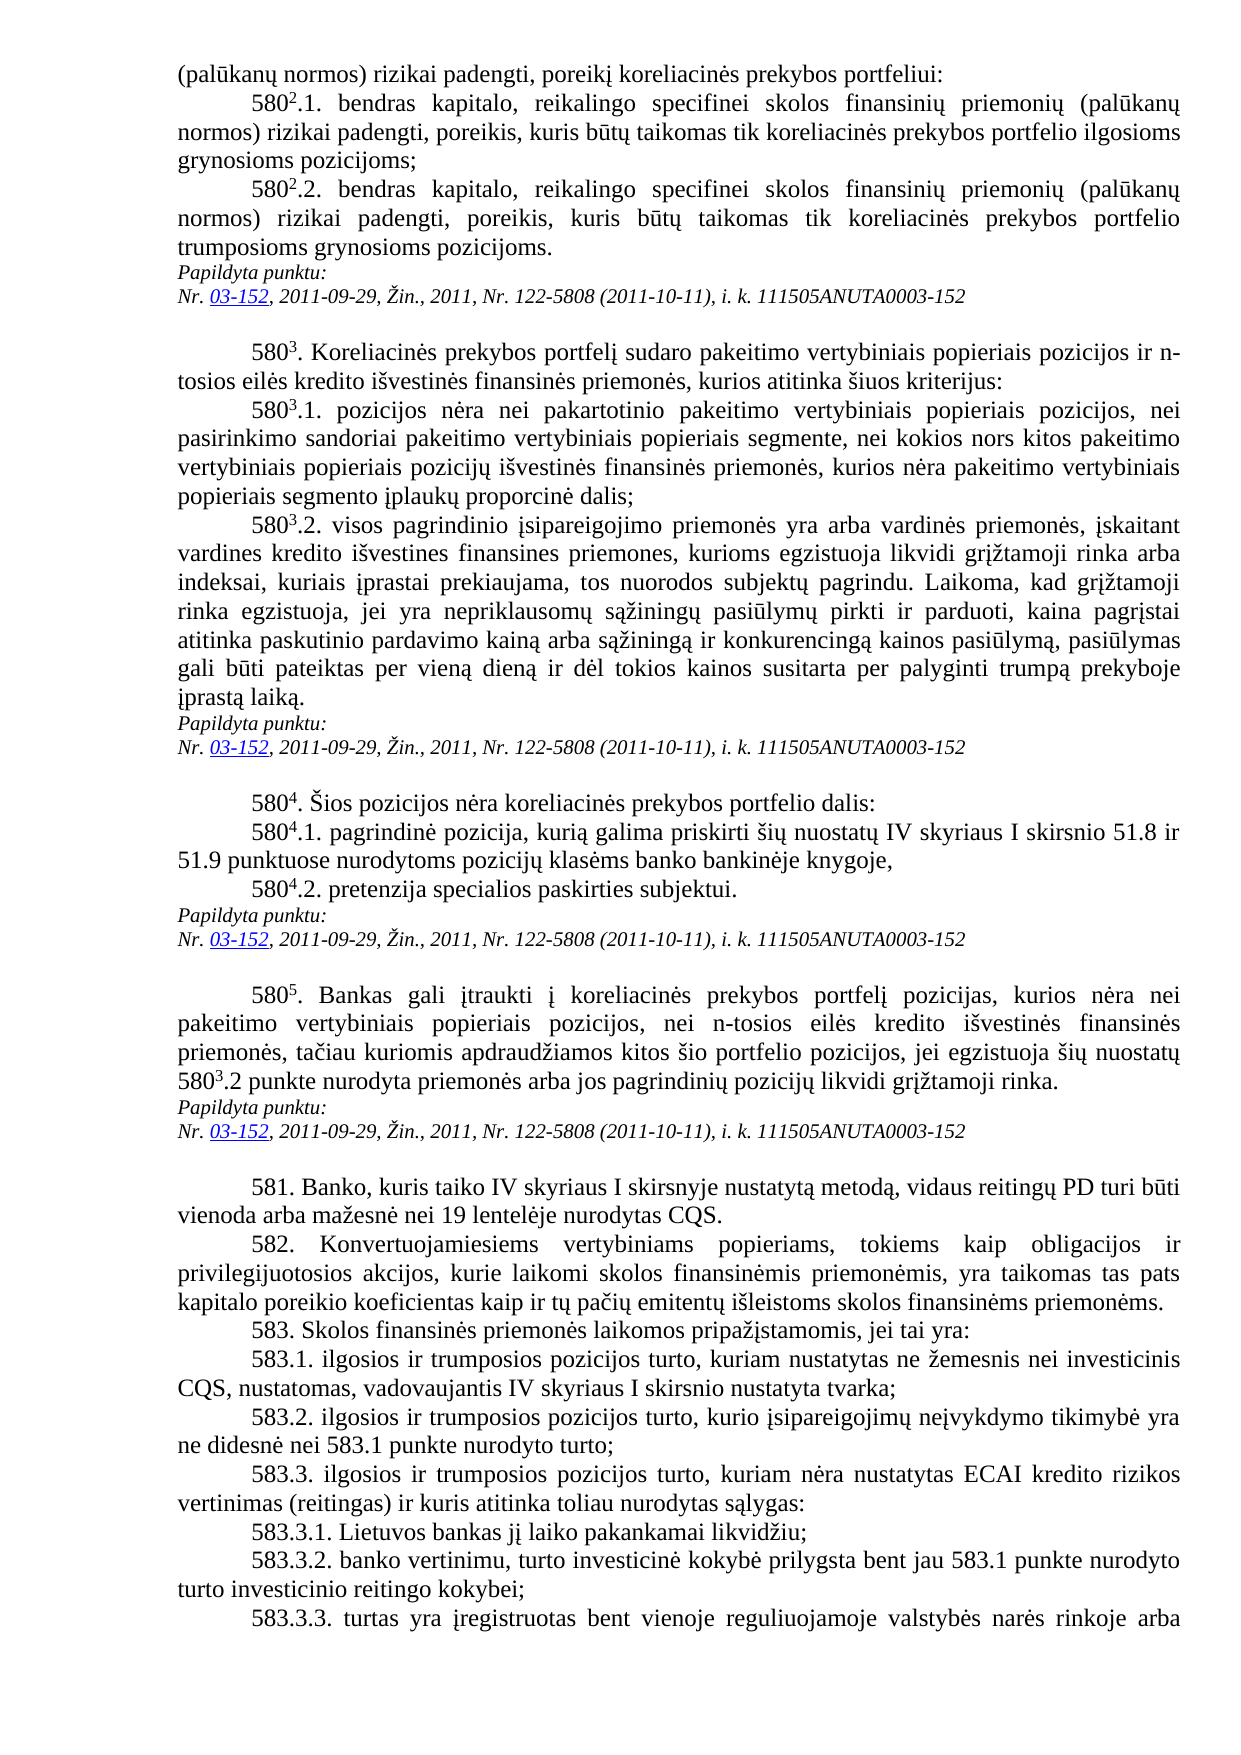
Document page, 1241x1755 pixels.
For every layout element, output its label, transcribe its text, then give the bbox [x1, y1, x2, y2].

text 5805. Bankas gali įtraukti į koreliacinės prekybos portfelį pozicijas, kurios nėra nei pakeitimo vertybiniais popieriais pozicijos, nei n-tosios eilės kredito išvestinės finansinės priemonės, tačiau kuriomis apdraudžiamos kitos šio portfelio pozicijos, jei egzistuoja šių nuostatų 5803.2 punkte nurodyta priemonės arba jos pagrindinių pozicijų likvidi grįžtamoji rinka. [177, 980, 1181, 1095]
text 583. Skolos finansinės priemonės laikomos pripažįstamomis, jei tai yra: [177, 1315, 1181, 1344]
text Papildyta punktu: [177, 260, 1181, 284]
text Nr. 03-152, 2011-09-29, Žin., 2011, Nr. 122-5808 (2011-10-11), i. k. 111505ANUTA0003-152 [177, 927, 1181, 951]
text 581. Banko, kuris taiko IV skyriaus I skirsnyje nustatytą metodą, vidaus reitingų PD turi būti vienoda arba mažesnė nei 19 lentelėje nurodytas CQS. [177, 1172, 1181, 1229]
text Nr. 03-152, 2011-09-29, Žin., 2011, Nr. 122-5808 (2011-10-11), i. k. 111505ANUTA0003-152 [177, 735, 1181, 759]
text Papildyta punktu: [177, 1095, 1181, 1119]
text 583.2. ilgosios ir trumposios pozicijos turto, kurio įsipareigojimų neįvykdymo tikimybė yra ne didesnė nei 583.1 punkte nurodyto turto; [177, 1402, 1181, 1459]
text 5802.2. bendras kapitalo, reikalingo specifinei skolos finansinių priemonių (palūkanų normos) rizikai padengti, poreikis, kuris būtų taikomas tik koreliacinės prekybos portfelio trumposioms grynosioms pozicijoms. [177, 174, 1181, 260]
text Papildyta punktu: [177, 711, 1181, 735]
text 583.1. ilgosios ir trumposios pozicijos turto, kuriam nustatytas ne žemesnis nei investicinis CQS, nustatomas, vadovaujantis IV skyriaus I skirsnio nustatyta tvarka; [177, 1344, 1181, 1402]
text Nr. 03-152, 2011-09-29, Žin., 2011, Nr. 122-5808 (2011-10-11), i. k. 111505ANUTA0003-152 [177, 284, 1181, 308]
text 5804.1. pagrindinė pozicija, kurią galima priskirti šių nuostatų IV skyriaus I skirsnio 51.8 ir 51.9 punktuose nurodytoms pozicijų klasėms banko bankinėje knygoje, [177, 817, 1181, 874]
text 5803.1. pozicijos nėra nei pakartotinio pakeitimo vertybiniais popieriais pozicijos, nei pasirinkimo sandoriai pakeitimo vertybiniais popieriais segmente, nei kokios nors kitos pakeitimo vertybiniais popieriais pozicijų išvestinės finansinės priemonės, kurios nėra pakeitimo vertybiniais popieriais segmento įplaukų proporcinė dalis; [177, 395, 1181, 510]
text 5802.1. bendras kapitalo, reikalingo specifinei skolos finansinių priemonių (palūkanų normos) rizikai padengti, poreikis, kuris būtų taikomas tik koreliacinės prekybos portfelio ilgosioms grynosioms pozicijoms; [177, 88, 1181, 174]
text 583.3. ilgosios ir trumposios pozicijos turto, kuriam nėra nustatytas ECAI kredito rizikos vertinimas (reitingas) ir kuris atitinka toliau nurodytas sąlygas: [177, 1459, 1181, 1517]
text 5803.2. visos pagrindinio įsipareigojimo priemonės yra arba vardinės priemonės, įskaitant vardines kredito išvestines finansines priemones, kurioms egzistuoja likvidi grįžtamoji rinka arba indeksai, kuriais įprastai prekiaujama, tos nuorodos subjektų pagrindu. Laikoma, kad grįžtamoji rinka egzistuoja, jei yra nepriklausomų sąžiningų pasiūlymų pirkti ir parduoti, kaina pagrįstai atitinka paskutinio pardavimo kainą arba sąžiningą ir konkurencingą kainos pasiūlymą, pasiūlymas gali būti pateiktas per vieną dieną ir dėl tokios kainos susitarta per palyginti trumpą prekyboje įprastą laiką. [177, 510, 1181, 711]
text 582. Konvertuojamiesiems vertybiniams popieriams, tokiems kaip obligacijos ir privilegijuotosios akcijos, kurie laikomi skolos finansinėmis priemonėmis, yra taikomas tas pats kapitalo poreikio koeficientas kaip ir tų pačių emitentų išleistoms skolos finansinėms priemonėms. [177, 1229, 1181, 1315]
text (palūkanų normos) rizikai padengti, poreikį koreliacinės prekybos portfeliui: [177, 59, 1181, 88]
text 583.3.1. Lietuvos bankas jį laiko pakankamai likvidžiu; [177, 1517, 1181, 1545]
text 583.3.2. banko vertinimu, turto investicinė kokybė prilygsta bent jau 583.1 punkte nurodyto turto investicinio reitingo kokybei; [177, 1545, 1181, 1603]
text 5804. Šios pozicijos nėra koreliacinės prekybos portfelio dalis: [177, 788, 1181, 817]
text 5804.2. pretenzija specialios paskirties subjektui. [177, 874, 1181, 903]
text 5803. Koreliacinės prekybos portfelį sudaro pakeitimo vertybiniais popieriais pozicijos ir n-tosios eilės kredito išvestinės finansinės priemonės, kurios atitinka šiuos kriterijus: [177, 337, 1181, 395]
text Papildyta punktu: [177, 903, 1181, 927]
text Nr. 03-152, 2011-09-29, Žin., 2011, Nr. 122-5808 (2011-10-11), i. k. 111505ANUTA0003-152 [177, 1119, 1181, 1143]
text 583.3.3. turtas yra įregistruotas bent vienoje reguliuojamoje valstybės narės rinkoje arba [177, 1603, 1181, 1632]
